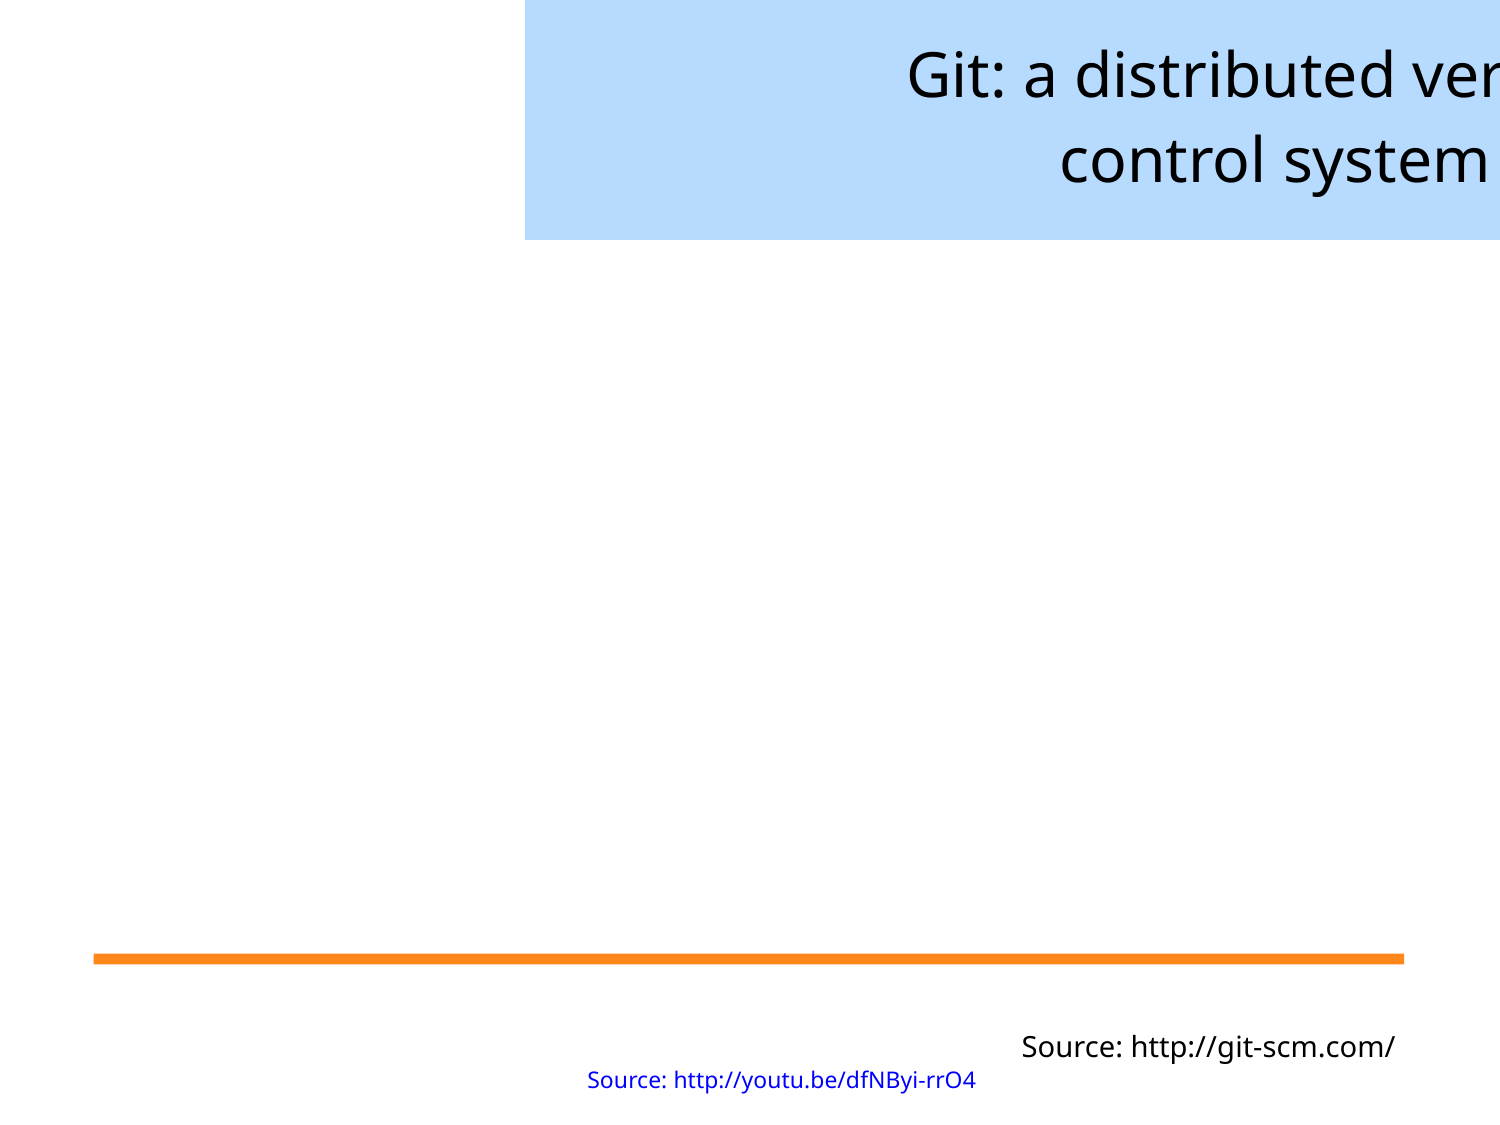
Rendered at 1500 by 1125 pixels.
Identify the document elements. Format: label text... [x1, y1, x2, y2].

picture [0, 0, 1500, 1125]
text_box Source: http://youtu.be/dfNByi-rrO4 [572, 1056, 928, 1098]
title Git: a distributed version control system [600, 8, 1500, 225]
text_box Source: http://git-scm.com/ [94, 966, 1396, 1125]
text_box [525, 0, 1500, 240]
